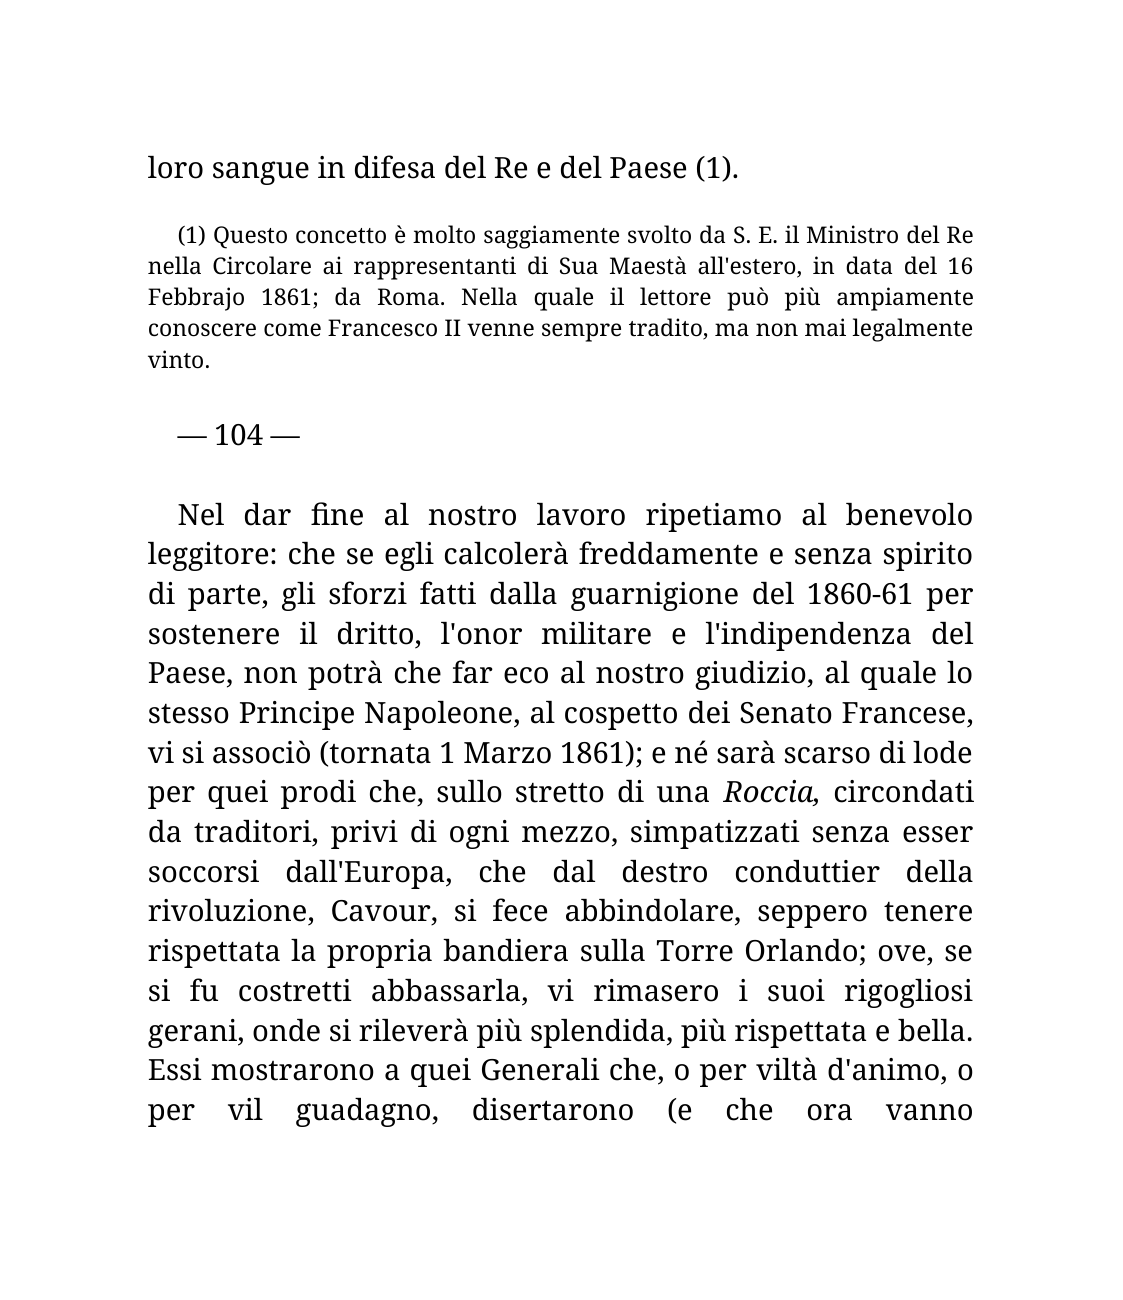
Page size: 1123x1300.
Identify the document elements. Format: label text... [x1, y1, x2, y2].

text (1) Questo concetto è molto saggiamente svolto da S. E. il Ministro del Re nella Circolare ai rappresentanti di Sua Maestà all'estero, in data del 16 Febbrajo 1861; da Roma. Nella quale il lettore può più ampiamente conoscere come Francesco II venne sempre tradito, ma non mai legalmente vinto. [148, 218, 974, 375]
text loro sangue in difesa del Re e del Paese (1). [148, 148, 974, 187]
text Nel dar fine al nostro lavoro ripetiamo al benevolo leggitore: che se egli calcolerà freddamente e senza spirito di parte, gli sforzi fatti dalla guarnigione del 1860-61 per sostenere il dritto, l'onor militare e l'indipendenza del Paese, non potrà che far eco al nostro giudizio, al quale lo stesso Principe Napoleone, al cospetto dei Senato Francese, vi si associò (tornata 1 Marzo 1861); e né sarà scarso di lode per quei prodi che, sullo stretto di una Roccia, circondati da traditori, privi di ogni mezzo, simpatizzati senza esser soccorsi dall'Europa, che dal destro conduttier della rivoluzione, Cavour, si fece abbindolare, seppero tenere rispettata la propria bandiera sulla Torre Orlando; ove, se si fu costretti abbassarla, vi rimasero i suoi rigogliosi gerani, onde si rileverà più splendida, più rispettata e bella. Essi mostrarono a quei Generali che, o per viltà d'animo, o per vil guadagno, disertarono (e che ora vanno [148, 494, 974, 1129]
text — 104 — [148, 414, 974, 454]
